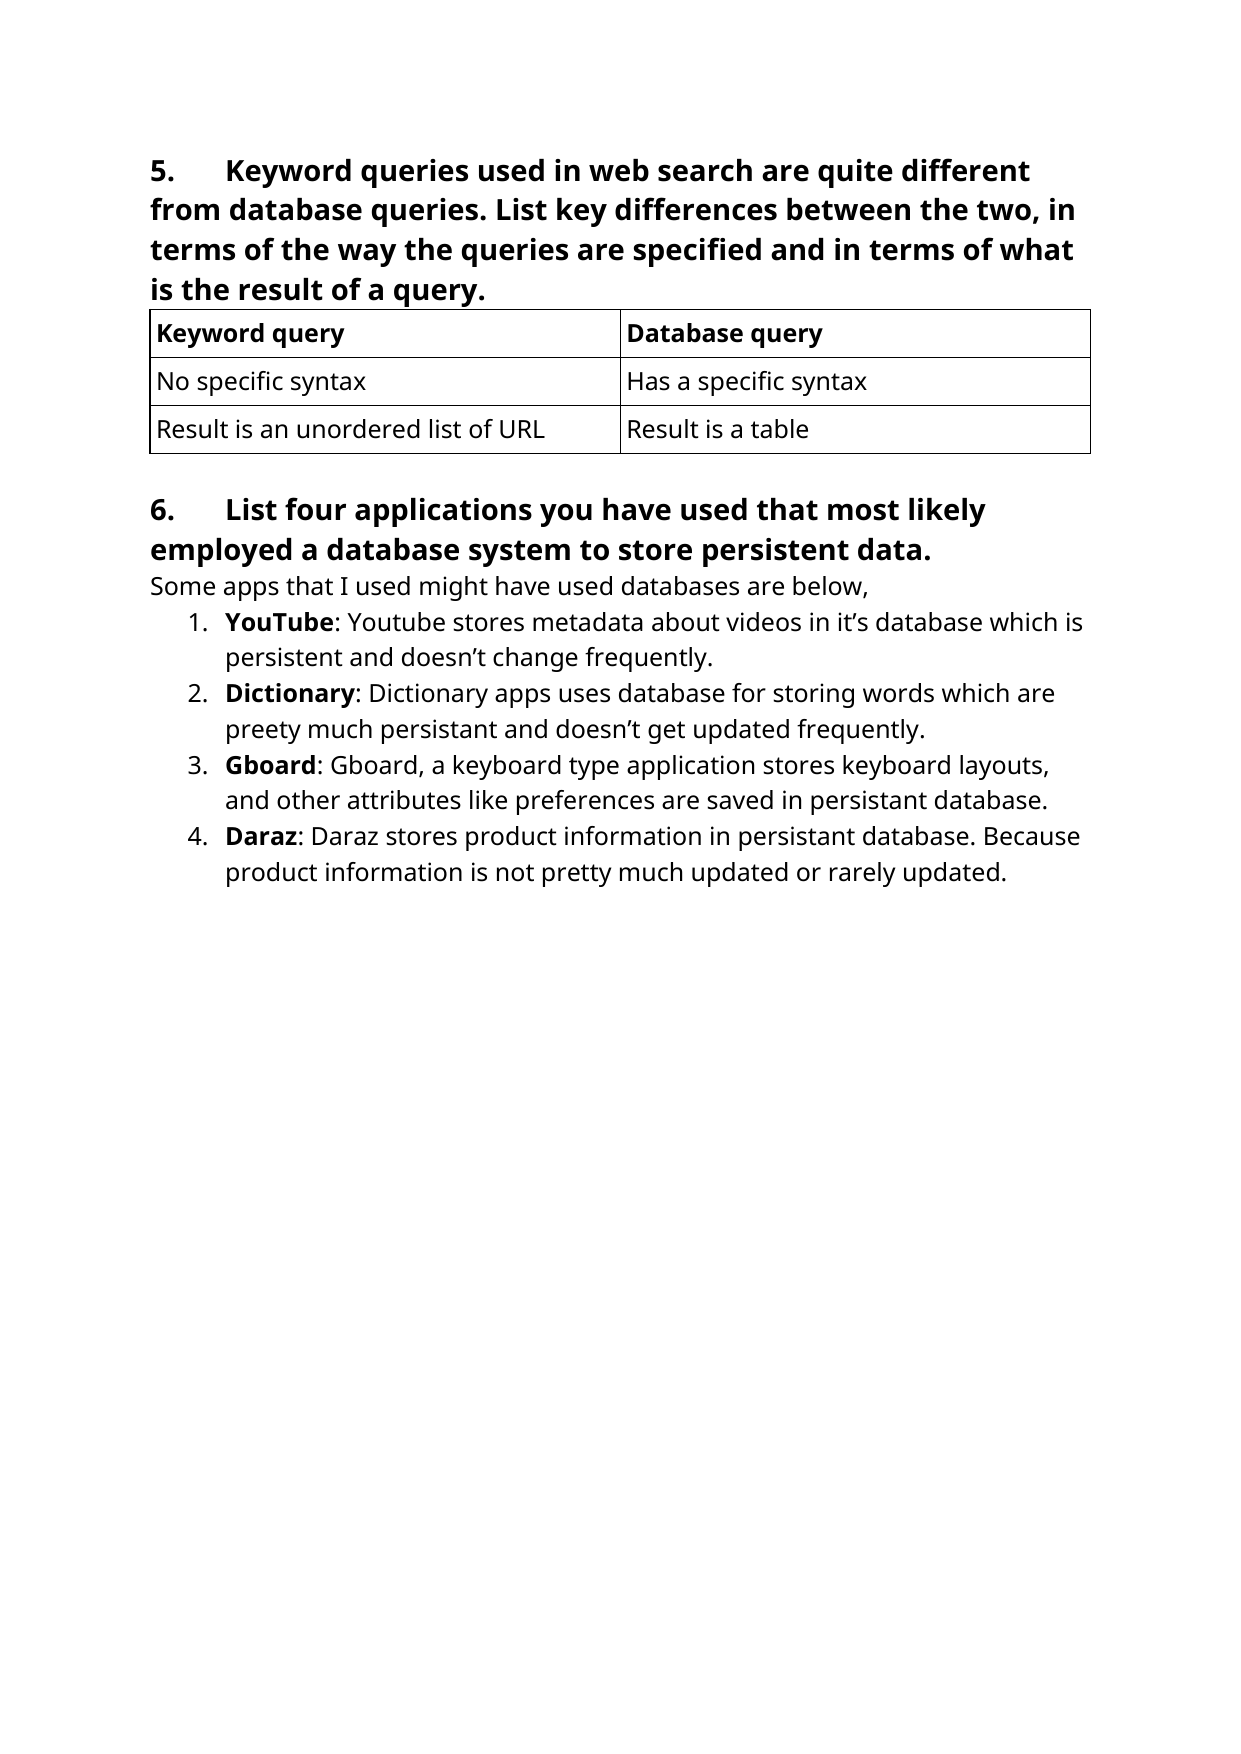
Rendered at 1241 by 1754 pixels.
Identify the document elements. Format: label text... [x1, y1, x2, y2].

list Dictionary: Dictionary apps uses database for storing words which are preety much persistant and doesn’t get updated frequently. [187, 676, 1091, 746]
list YouTube: Youtube stores metadata about videos in it’s database which is persistent and doesn’t change frequently. [187, 604, 1091, 674]
text Some apps that I used might have used databases are below, [150, 569, 1091, 603]
subtitle Keyword queries used in web search are quite diﬀerent from database queries. List key diﬀerences between the two, in terms of the way the queries are specified and in terms of what is the result of a query. [150, 150, 1091, 309]
list Daraz: Daraz stores product information in persistant database. Because product information is not pretty much updated or rarely updated. [187, 819, 1091, 888]
table_header Database query [621, 310, 1090, 357]
table_header Keyword query [151, 310, 620, 357]
table_cell Has a specific syntax [621, 358, 1090, 404]
table_cell No specific syntax [151, 358, 620, 404]
subtitle List four applications you have used that most likely employed a database system to store persistent data. [150, 489, 1091, 569]
table_cell Result is an unordered list of URL [151, 406, 620, 452]
list Gboard: Gboard, a keyboard type application stores keyboard layouts, and other attributes like preferences are saved in persistant database. [187, 747, 1091, 817]
table_cell Result is a table [621, 406, 1090, 452]
